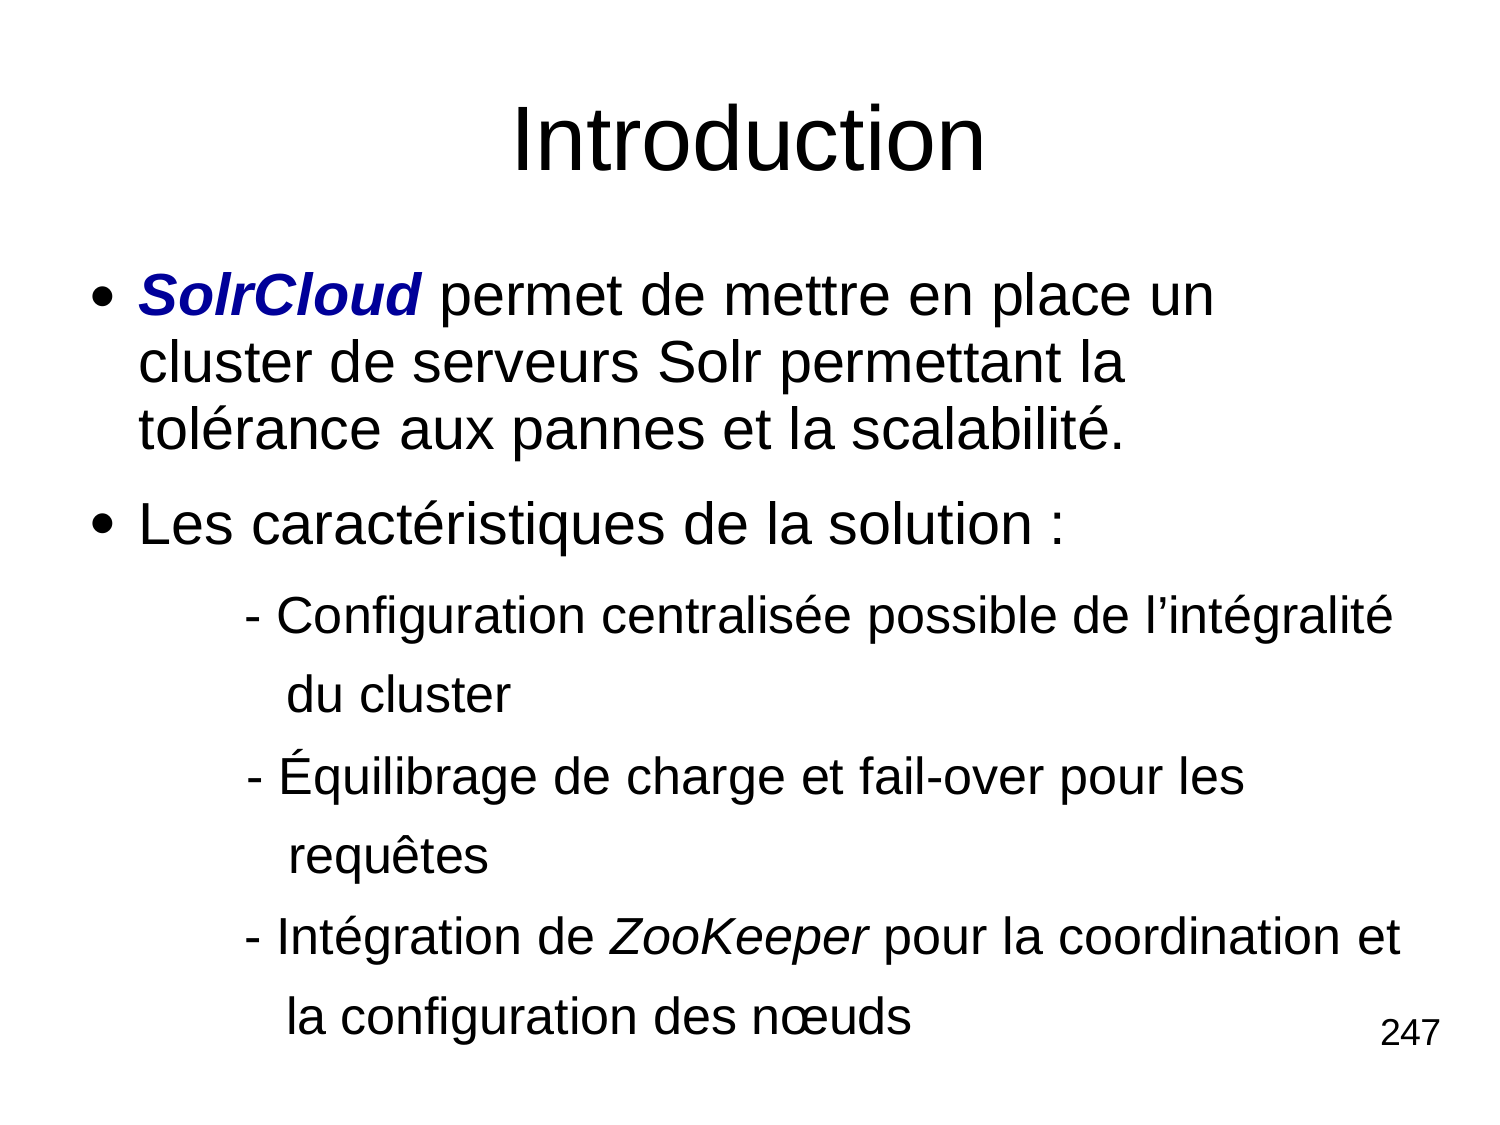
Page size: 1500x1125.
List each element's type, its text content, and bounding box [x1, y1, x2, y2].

text_box ● [88, 274, 115, 309]
text_box ● [88, 501, 115, 536]
text_box SolrCloud permet de mettre en place un cluster de serveurs Solr permettant la tolérance aux pannes et la scalabilité. Les caractéristiques de la solution : [136, 255, 1227, 557]
text_box - Configuration centralisée possible de l’intégralité du cluster - Équilibrage de charge et fail-over pour les requêtes - Intégration de ZooKeeper pour la coordination et la configuration des nœuds [203, 562, 1447, 1045]
slide_number 247 [1373, 1009, 1451, 1125]
title Introduction [87, 26, 1413, 267]
